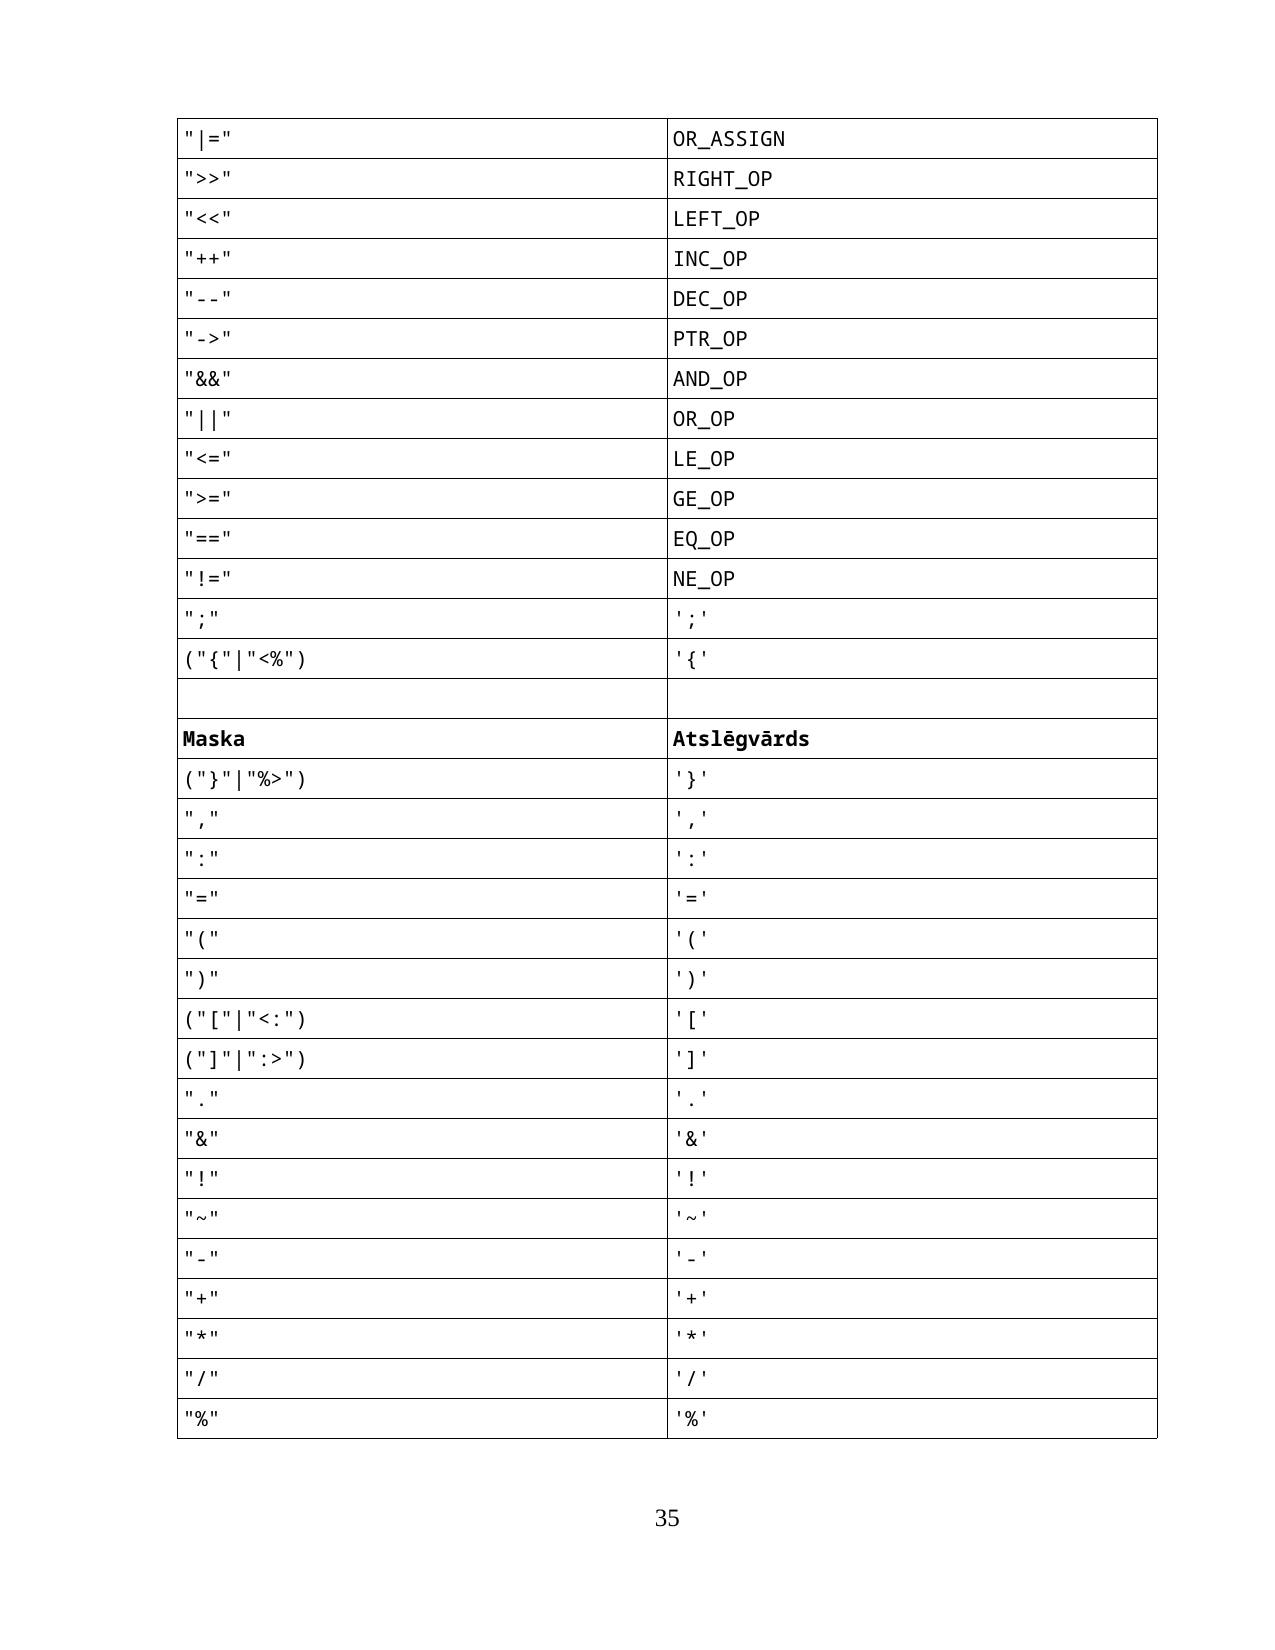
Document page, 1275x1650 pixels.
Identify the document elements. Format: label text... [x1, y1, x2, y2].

table_cell "=" [178, 879, 667, 918]
table_cell "*" [178, 1319, 667, 1358]
table_cell '=' [668, 879, 1157, 918]
table_cell '.' [668, 1079, 1157, 1118]
table_cell "&" [178, 1119, 667, 1158]
table_cell ']' [668, 1039, 1157, 1078]
table_cell INC_OP [668, 239, 1157, 278]
table_cell LE_OP [668, 439, 1157, 478]
table_cell PTR_OP [668, 319, 1157, 358]
table_cell "+" [178, 1279, 667, 1318]
table_cell "&&" [178, 359, 667, 398]
table_cell '&' [668, 1119, 1157, 1158]
table_cell ("]"|":>") [178, 1039, 667, 1078]
table_cell NE_OP [668, 559, 1157, 598]
table_cell ("}"|"%>") [178, 759, 667, 798]
table_cell ")" [178, 959, 667, 998]
table_cell Atslēgvārds [668, 719, 1157, 758]
table_cell '-' [668, 1239, 1157, 1278]
table_cell "->" [178, 319, 667, 358]
table_cell GE_OP [668, 479, 1157, 518]
table_cell '+' [668, 1279, 1157, 1318]
table_cell RIGHT_OP [668, 159, 1157, 198]
table_cell EQ_OP [668, 519, 1157, 558]
table_cell '%' [668, 1399, 1157, 1438]
table_cell '[' [668, 999, 1157, 1038]
table_cell '!' [668, 1159, 1157, 1198]
table_cell "~" [178, 1199, 667, 1238]
table_cell ',' [668, 799, 1157, 838]
table_cell "-" [178, 1239, 667, 1278]
table_cell ("["|"<:") [178, 999, 667, 1038]
table_cell ';' [668, 599, 1157, 638]
table_cell ">>" [178, 159, 667, 198]
table_cell ">=" [178, 479, 667, 518]
table_cell [178, 679, 667, 718]
table_cell "(" [178, 919, 667, 958]
table_cell DEC_OP [668, 279, 1157, 318]
table_cell "<<" [178, 199, 667, 238]
table_cell OR_ASSIGN [668, 119, 1157, 158]
table_cell "." [178, 1079, 667, 1118]
table_cell OR_OP [668, 399, 1157, 438]
table_cell '~' [668, 1199, 1157, 1238]
table_cell ";" [178, 599, 667, 638]
table_cell [668, 679, 1157, 718]
table_cell ')' [668, 959, 1157, 998]
table_cell '(' [668, 919, 1157, 958]
table_cell "!=" [178, 559, 667, 598]
table_cell '{' [668, 639, 1157, 678]
table_cell "++" [178, 239, 667, 278]
table_cell '*' [668, 1319, 1157, 1358]
table_cell "|=" [178, 119, 667, 158]
table_cell Maska [178, 719, 667, 758]
table_cell "," [178, 799, 667, 838]
table_cell "%" [178, 1399, 667, 1438]
table_cell "/" [178, 1359, 667, 1398]
table_cell '}' [668, 759, 1157, 798]
table_cell '/' [668, 1359, 1157, 1398]
table_cell "==" [178, 519, 667, 558]
table_cell ':' [668, 839, 1157, 878]
table_cell "--" [178, 279, 667, 318]
table_cell AND_OP [668, 359, 1157, 398]
table_cell "!" [178, 1159, 667, 1198]
table_cell "||" [178, 399, 667, 438]
table_cell ("{"|"<%") [178, 639, 667, 678]
table_cell ":" [178, 839, 667, 878]
table_cell LEFT_OP [668, 199, 1157, 238]
table_cell "<=" [178, 439, 667, 478]
